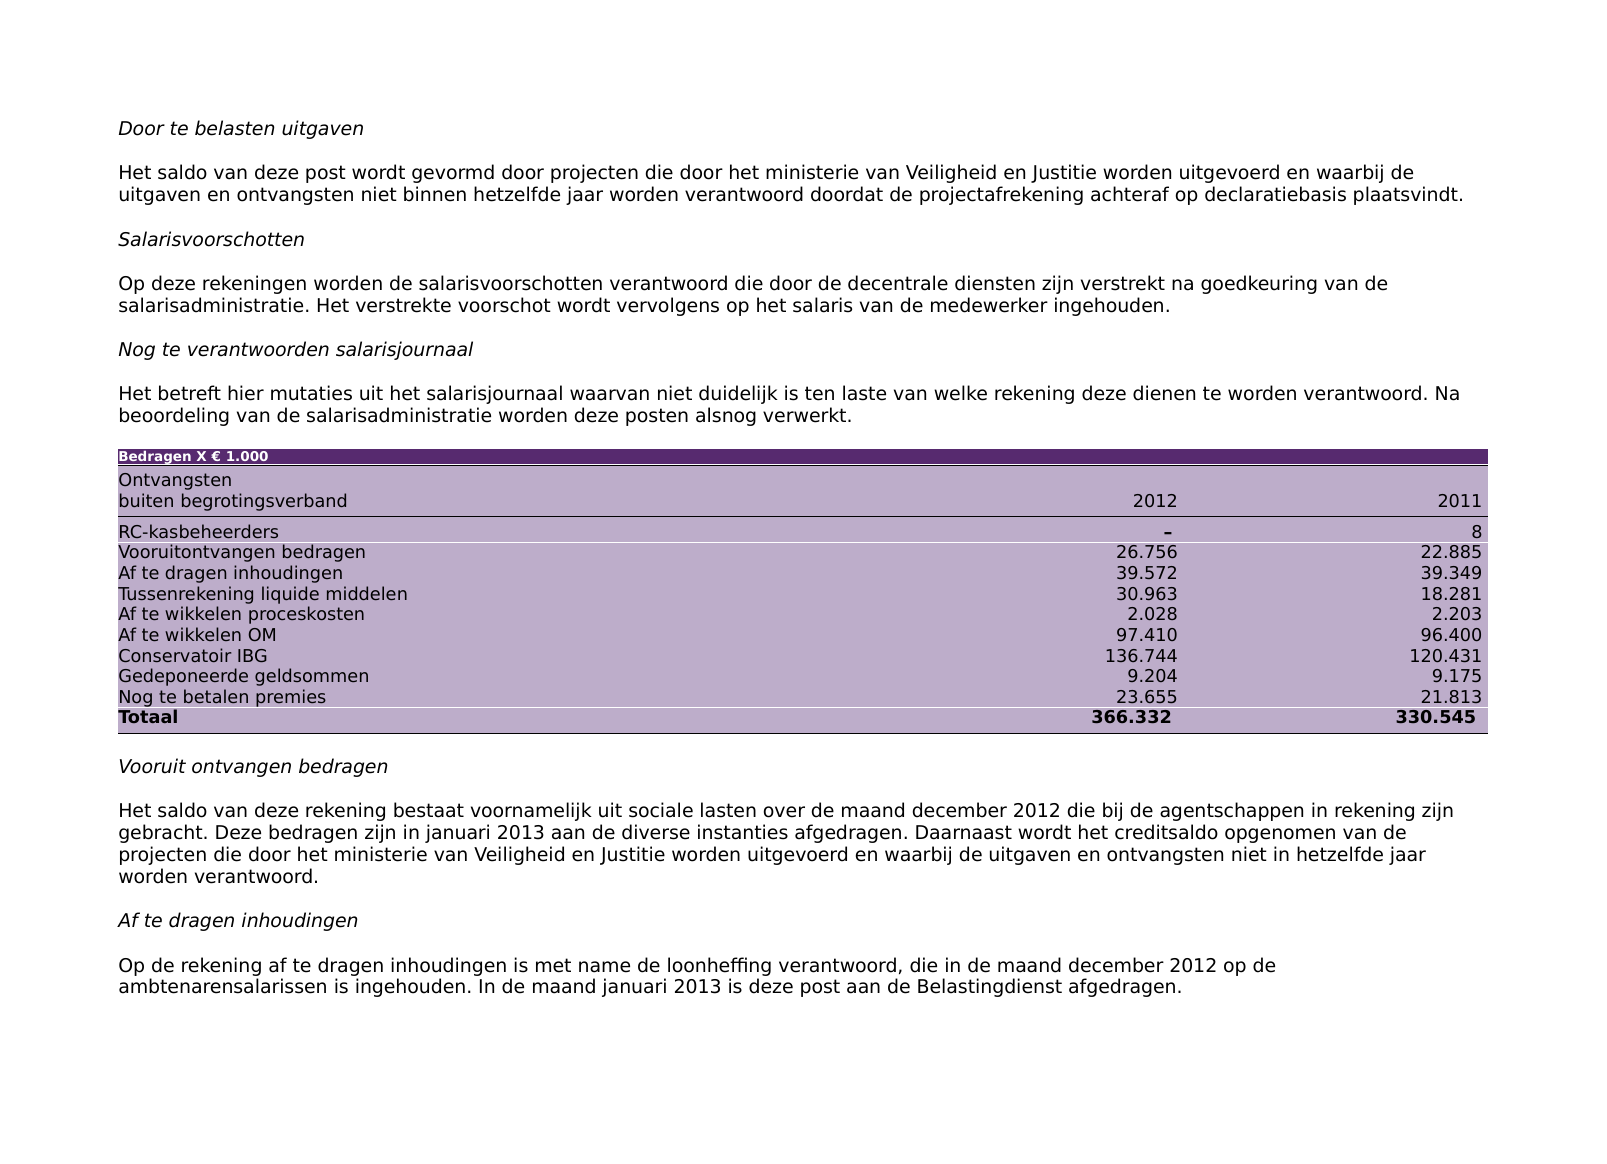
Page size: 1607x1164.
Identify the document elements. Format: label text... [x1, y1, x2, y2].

table_cell Ontvangsten [118, 466, 879, 491]
subtitle Door te belasten uitgaven [118, 118, 1488, 140]
text Op deze rekeningen worden de salarisvoorschotten verantwoord die door de decentrale diensten zijn verstrekt na goedkeuring van de salarisadministratie. Het verstrekte voorschot wordt vervolgens op het salaris van de medewerker ingehouden. [118, 273, 1488, 317]
table_cell [879, 466, 1184, 491]
table_cell 97.410 [879, 625, 1184, 646]
table_cell Af te wikkelen proceskosten [118, 604, 879, 625]
table_cell Gedeponeerde geldsommen [118, 666, 879, 687]
text Op de rekening af te dragen inhoudingen is met name de loonheffing verantwoord, die in de maand december 2012 op de ambtenarensalarissen is ingehouden. In de maand januari 2013 is deze post aan de Belastingdienst afgedragen. [118, 954, 1488, 998]
table_cell 96.400 [1184, 625, 1488, 646]
table_cell Vooruitontvangen bedragen [118, 543, 879, 563]
subtitle Salarisvoorschotten [118, 228, 1488, 250]
table_cell buiten begrotingsverband [118, 491, 879, 516]
table_cell 9.204 [879, 666, 1184, 687]
text Het betreft hier mutaties uit het salarisjournaal waarvan niet duidelijk is ten laste van welke rekening deze dienen te worden verantwoord. Na beoordeling van de salarisadministratie worden deze posten alsnog verwerkt. [118, 383, 1488, 427]
subtitle Nog te verantwoorden salarisjournaal [118, 339, 1488, 361]
table_cell 22.885 [1184, 543, 1488, 563]
table_cell 120.431 [1184, 646, 1488, 666]
table_cell 2.028 [879, 604, 1184, 625]
table_cell – [879, 517, 1184, 542]
table_cell 39.572 [879, 563, 1184, 584]
text Het saldo van deze post wordt gevormd door projecten die door het ministerie van Veiligheid en Justitie worden uitgevoerd en waarbij de uitgaven en ontvangsten niet binnen hetzelfde jaar worden verantwoord doordat de projectafrekening achteraf op declaratiebasis plaatsvindt. [118, 162, 1488, 206]
table_cell 9.175 [1184, 666, 1488, 687]
table_cell 136.744 [879, 646, 1184, 666]
table_cell Totaal [118, 708, 879, 733]
table_cell 21.813 [1184, 687, 1488, 707]
table_cell 39.349 [1184, 563, 1488, 584]
table_cell Af te wikkelen OM [118, 625, 879, 646]
table_cell 366.332 [879, 708, 1184, 733]
table_cell 330.545 [1184, 708, 1488, 733]
table_cell 30.963 [879, 584, 1184, 604]
table_cell Conservatoir IBG [118, 646, 879, 666]
table_cell 18.281 [1184, 584, 1488, 604]
table_cell Tussenrekening liquide middelen [118, 584, 879, 604]
table_cell 2011 [1184, 491, 1488, 516]
table_cell [1184, 466, 1488, 491]
table_cell 2.203 [1184, 604, 1488, 625]
table_cell 26.756 [879, 543, 1184, 563]
table_header Bedragen X € 1.000 [118, 449, 1488, 464]
table_cell RC-kasbeheerders [118, 517, 879, 542]
table_cell Nog te betalen premies [118, 687, 879, 707]
subtitle Af te dragen inhoudingen [118, 910, 1488, 932]
table_cell 8 [1184, 517, 1488, 542]
subtitle Vooruit ontvangen bedragen [118, 756, 1488, 778]
text Het saldo van deze rekening bestaat voornamelijk uit sociale lasten over de maand december 2012 die bij de agentschappen in rekening zijn gebracht. Deze bedragen zijn in januari 2013 aan de diverse instanties afgedragen. Daarnaast wordt het creditsaldo opgenomen van de projecten die door het ministerie van Veiligheid en Justitie worden uitgevoerd en waarbij de uitgaven en ontvangsten niet in hetzelfde jaar worden verantwoord. [118, 800, 1488, 888]
table_cell 23.655 [879, 687, 1184, 707]
table_cell Af te dragen inhoudingen [118, 563, 879, 584]
table_cell 2012 [879, 491, 1184, 516]
